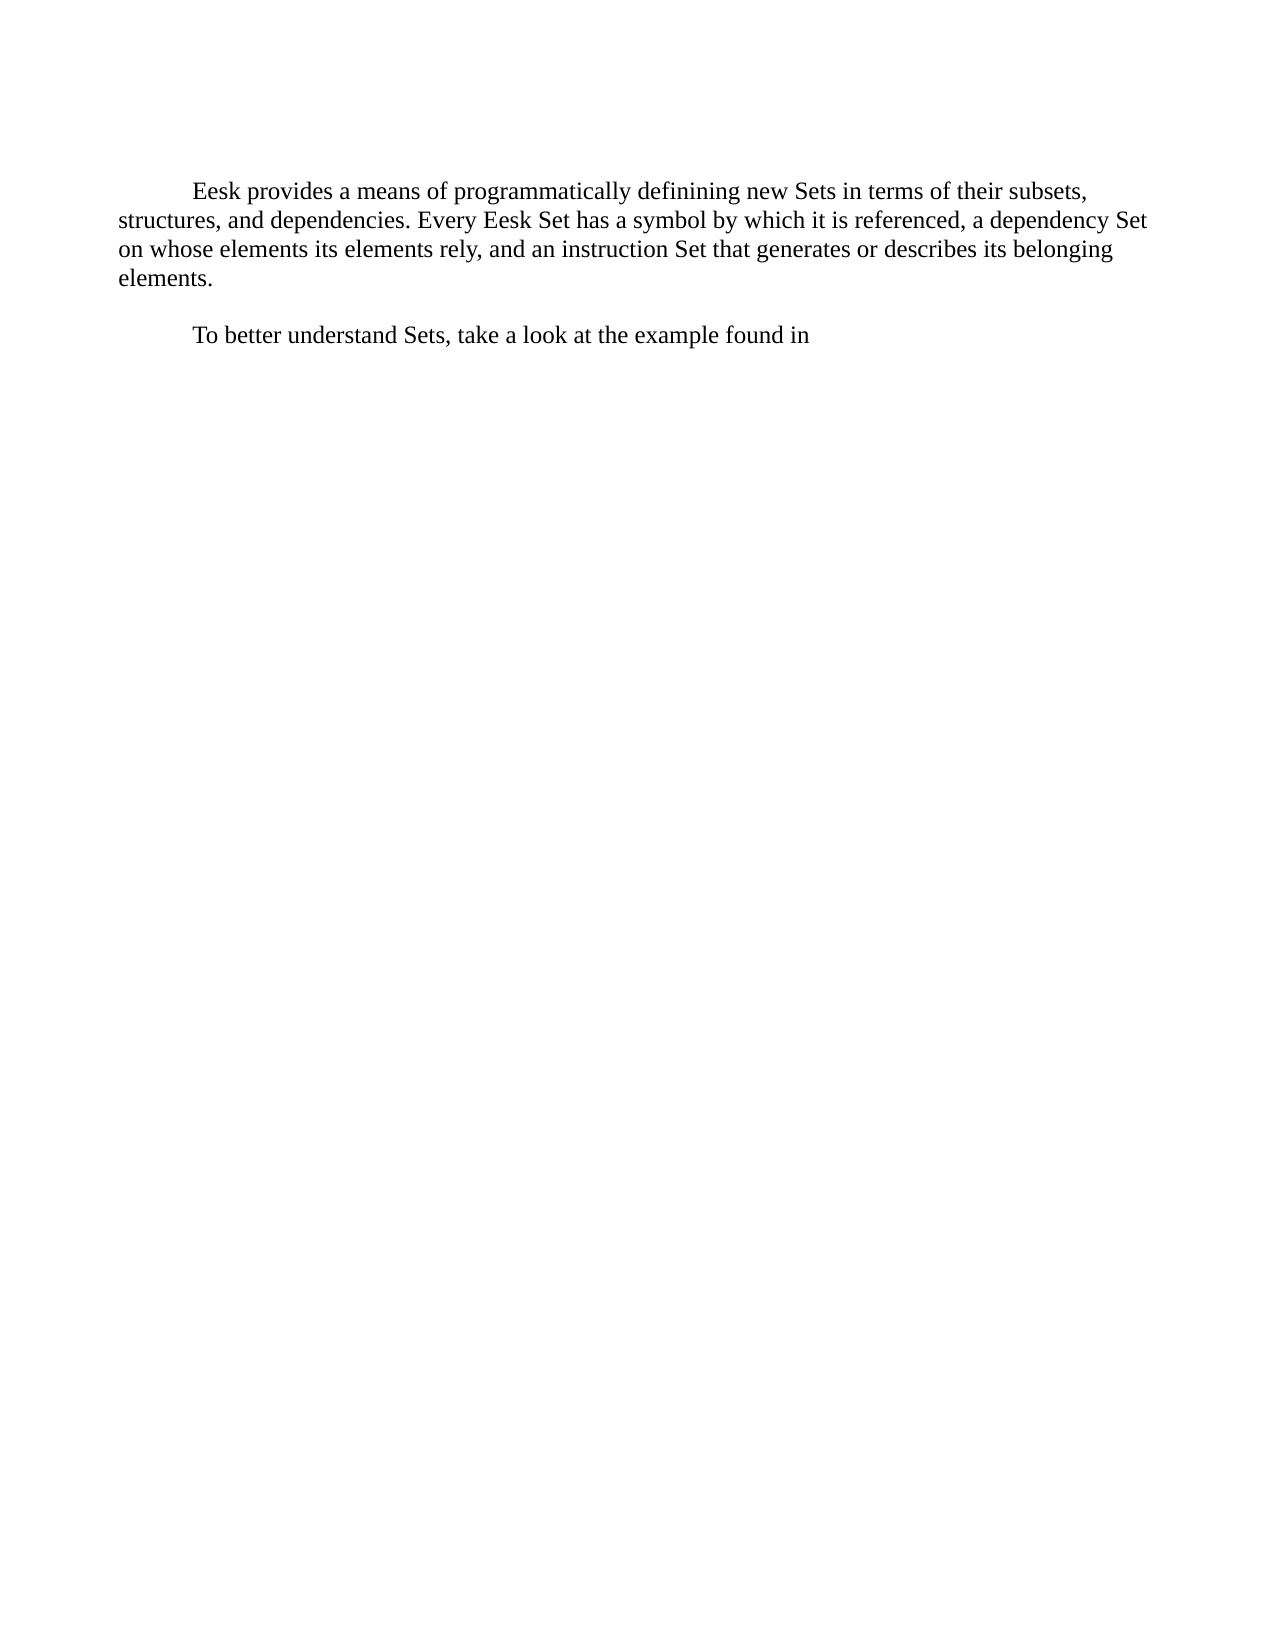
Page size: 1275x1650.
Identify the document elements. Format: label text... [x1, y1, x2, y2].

text To better understand Sets, take a look at the example found in [118, 320, 1157, 349]
text Eesk provides a means of programmatically definining new Sets in terms of their subsets, structures, and dependencies. Every Eesk Set has a symbol by which it is referenced, a dependency Set on whose elements its elements rely, and an instruction Set that generates or describes its belonging elements. [118, 176, 1157, 291]
